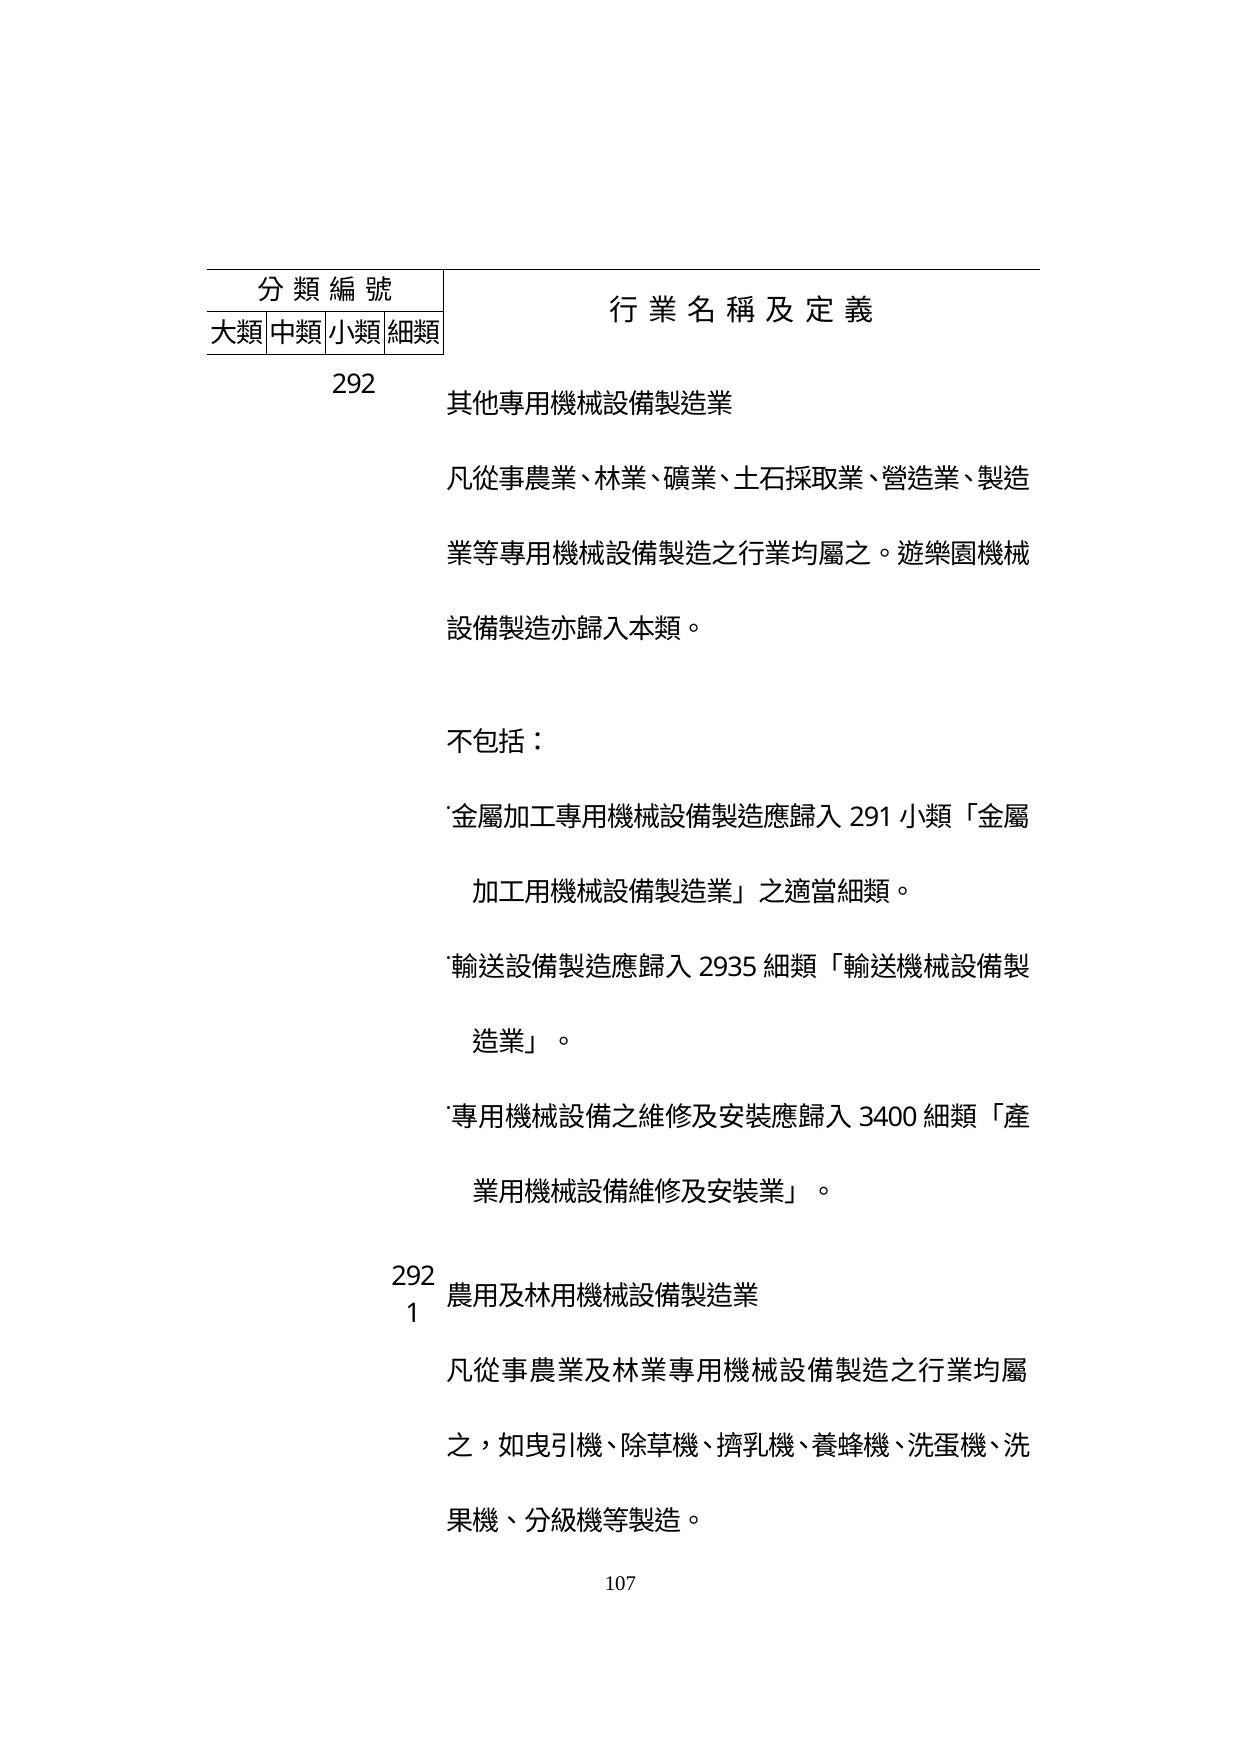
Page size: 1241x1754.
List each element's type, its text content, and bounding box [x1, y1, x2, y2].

table_cell [384, 1227, 443, 1256]
table_cell [384, 364, 443, 1227]
table_cell [325, 1256, 384, 1556]
table_cell 農用及林用機械設備製造業 凡從事農業及林業專用機械設備製造之行業均屬之，如曳引機、除草機、擠乳機、養蜂機、洗蛋機、洗果機、分級機等製造。 [443, 1256, 1033, 1556]
table_cell [266, 364, 325, 1227]
table_cell 其他專用機械設備製造業 凡從事農業、林業、礦業、土石採取業、營造業、製造業等專用機械設備製造之行業均屬之。遊樂園機械設備製造亦歸入本類。 不包括： ˙金屬加工專用機械設備製造應歸入291小類「金屬加工用機械設備製造業」之適當細類。 ˙輸送設備製造應歸入2935細類「輸送機械設備製造業」。 ˙專用機械設備之維修及安裝應歸入3400細類「產業用機械設備維修及安裝業」。 [443, 364, 1033, 1227]
table_cell [266, 1227, 325, 1256]
table_cell [266, 1256, 325, 1556]
table_cell [325, 1227, 384, 1256]
table_cell [207, 1256, 266, 1556]
table_cell 2921 [384, 1256, 443, 1556]
table_cell [207, 364, 266, 1227]
table_cell 292 [325, 364, 384, 1227]
table_cell [207, 1227, 266, 1256]
table_cell [443, 1227, 1033, 1256]
